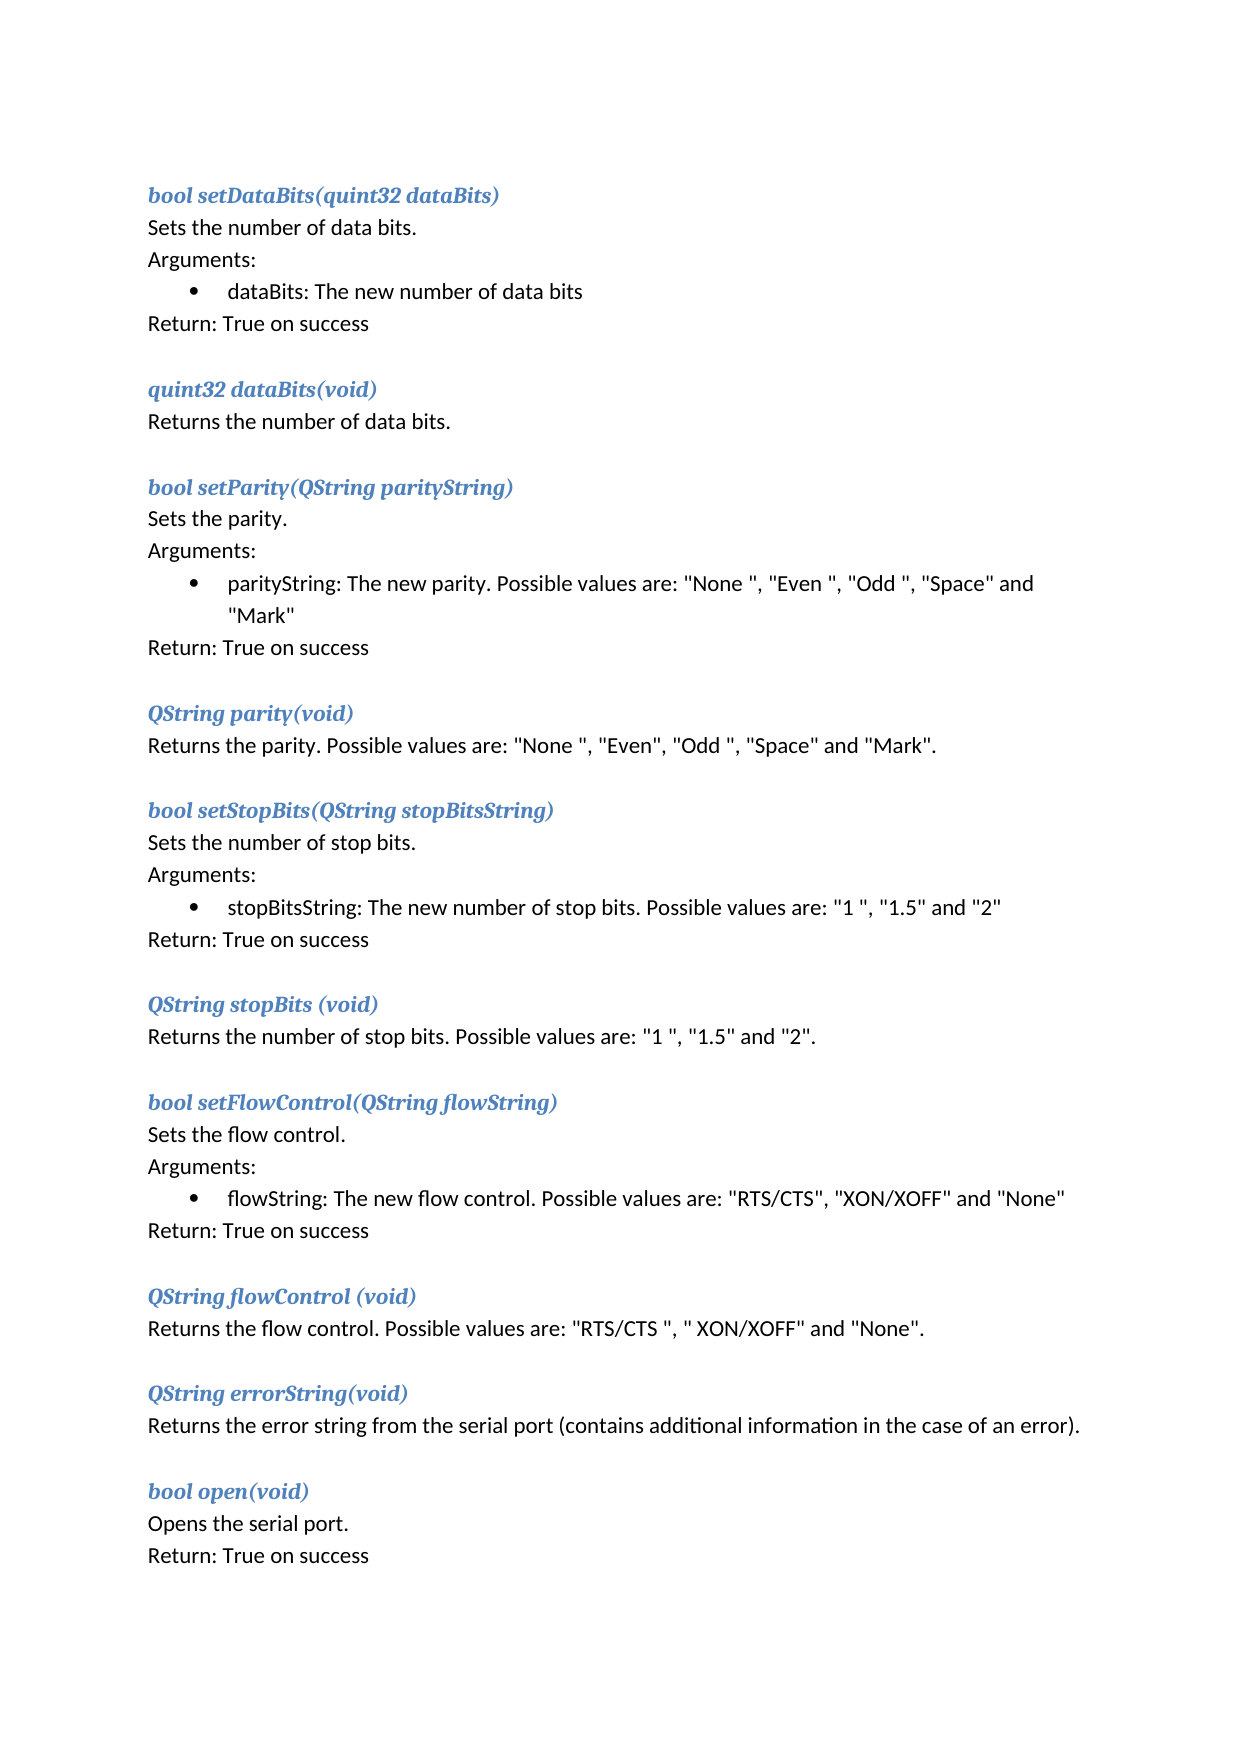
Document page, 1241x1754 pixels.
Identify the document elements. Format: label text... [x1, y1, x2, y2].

text Sets the flow control. [148, 1120, 1093, 1148]
subtitle bool setDataBits(quint32 dataBits) [148, 183, 1093, 209]
subtitle quint32 dataBits(void) [148, 377, 1093, 403]
subtitle QString errorString(void) [148, 1381, 1093, 1407]
text Arguments: [148, 1152, 1093, 1180]
text Return: True on success [148, 1541, 1093, 1569]
text Opens the serial port. [148, 1509, 1093, 1537]
text Return: True on success [148, 925, 1093, 953]
text Sets the parity. [148, 504, 1093, 532]
text Arguments: [148, 860, 1093, 888]
text Sets the number of stop bits. [148, 828, 1093, 856]
subtitle bool setStopBits(QString stopBitsString) [148, 798, 1093, 824]
text Return: True on success [148, 1216, 1093, 1244]
text Returns the number of data bits. [148, 407, 1093, 435]
text Return: True on success [148, 633, 1093, 661]
text Arguments: [148, 537, 1093, 565]
text Returns the flow control. Possible values are: "RTS/CTS ", " XON/XOFF" and "None". [148, 1314, 1093, 1342]
text Arguments: [148, 245, 1093, 273]
list flowString: The new flow control. Possible values are: "RTS/CTS", "XON/XOFF" and "None" [190, 1184, 1093, 1212]
text Sets the number of data bits. [148, 213, 1093, 241]
subtitle QString flowControl (void) [148, 1284, 1093, 1310]
subtitle QString parity(void) [148, 701, 1093, 727]
list parityString: The new parity. Possible values are: "None ", "Even ", "Odd ", "Space" and "Mark" [190, 569, 1093, 629]
text Returns the error string from the serial port (contains additional information in the case of an error). [148, 1411, 1093, 1439]
list stopBitsString: The new number of stop bits. Possible values are: "1 ", "1.5" and "2" [190, 893, 1093, 921]
text Returns the number of stop bits. Possible values are: "1 ", "1.5" and "2". [148, 1022, 1093, 1050]
text Returns the parity. Possible values are: "None ", "Even", "Odd ", "Space" and "Mark". [148, 731, 1093, 759]
subtitle bool open(void) [148, 1479, 1093, 1505]
list dataBits: The new number of data bits [190, 277, 1093, 305]
subtitle QString stopBits (void) [148, 992, 1093, 1018]
subtitle bool setParity(QString parityString) [148, 474, 1093, 501]
text Return: True on success [148, 309, 1093, 337]
subtitle bool setFlowControl(QString flowString) [148, 1089, 1093, 1116]
